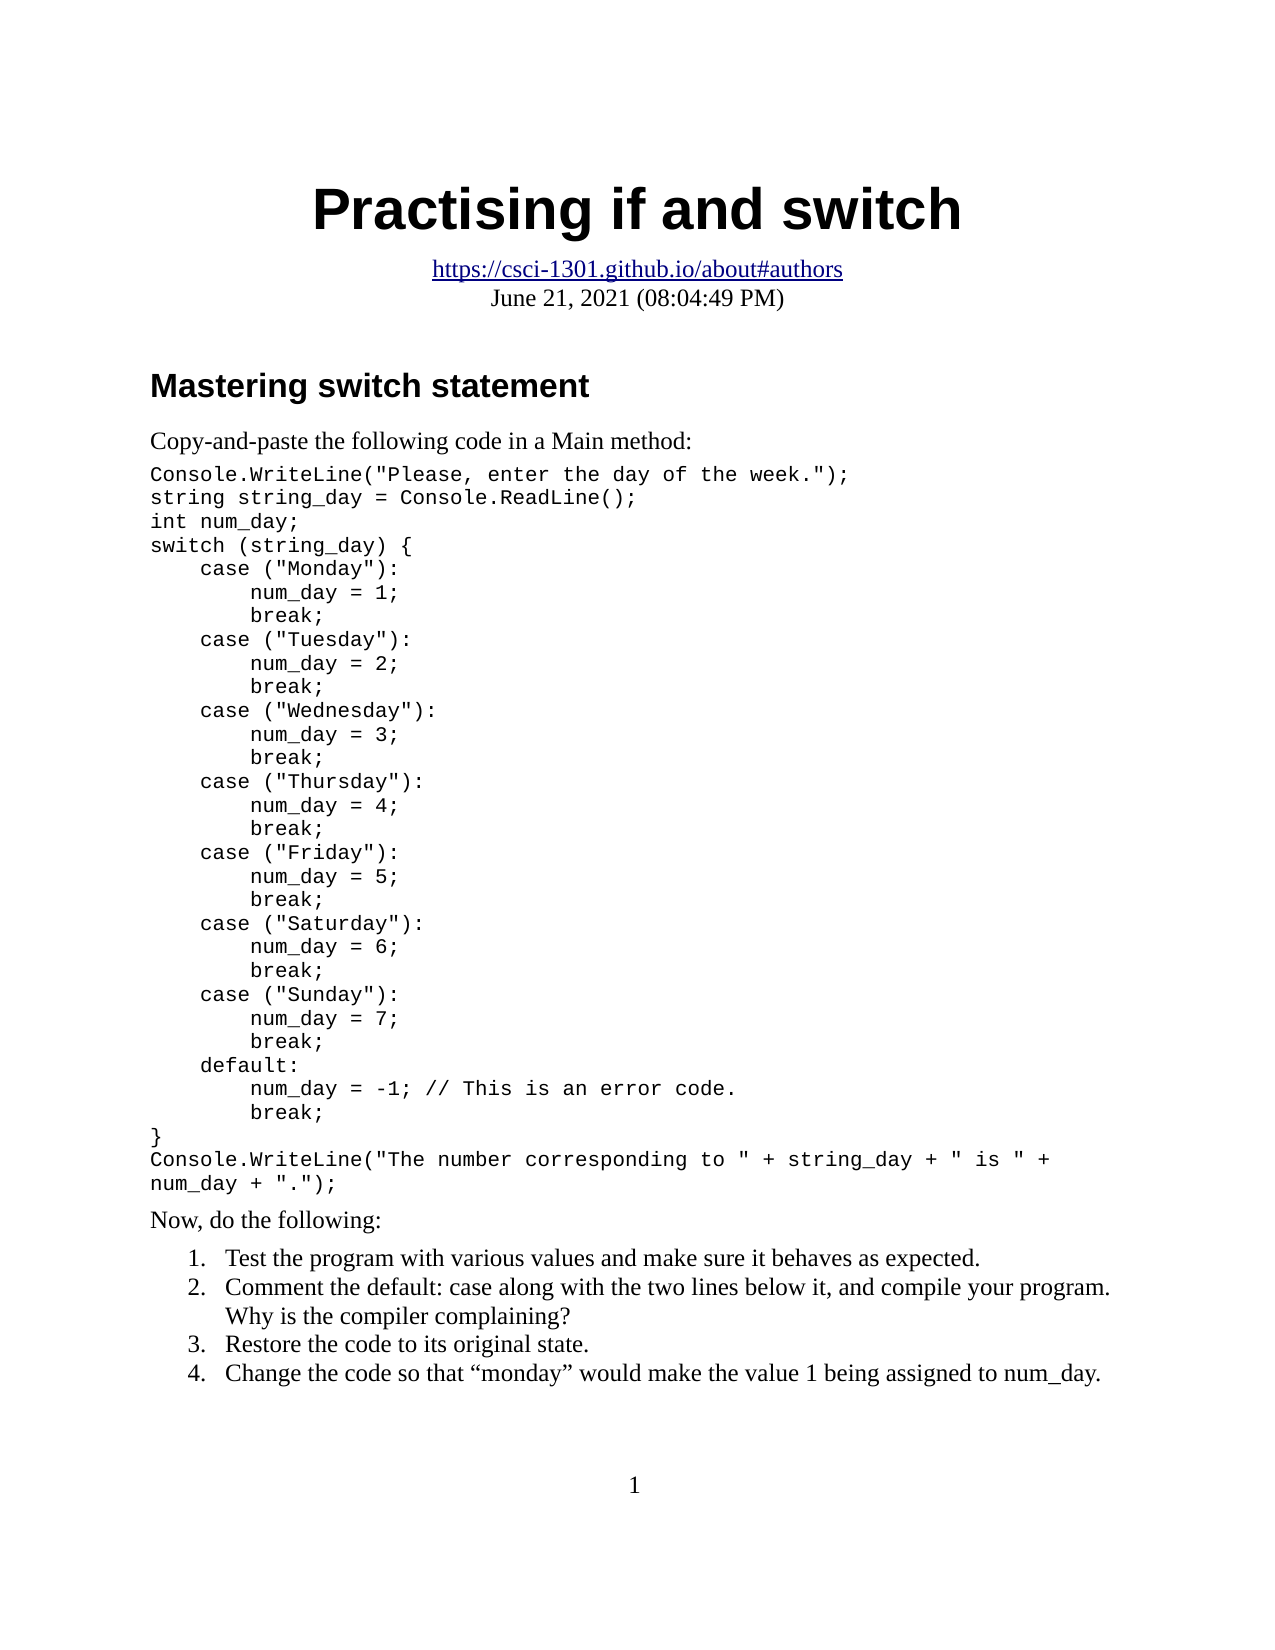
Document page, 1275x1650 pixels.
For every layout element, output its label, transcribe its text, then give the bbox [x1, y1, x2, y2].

text default: [150, 1055, 1125, 1078]
text https://csci-1301.github.io/about#authors [150, 254, 1125, 283]
text case ("Saturday"): [150, 913, 1125, 937]
text num_day = 2; [150, 653, 1125, 676]
text case ("Friday"): [150, 842, 1125, 866]
text num_day = -1; // This is an error code. [150, 1078, 1125, 1102]
text Now, do the following: [150, 1206, 1125, 1234]
text case ("Tuesday"): [150, 629, 1125, 653]
list Comment the default: case along with the two lines below it, and compile your program. Why is the compiler complaining? [187, 1272, 1125, 1329]
text num_day = 5; [150, 866, 1125, 889]
list Test the program with various values and make sure it behaves as expected. [187, 1243, 1125, 1272]
text break; [150, 889, 1125, 913]
text Copy-and-paste the following code in a Main method: [150, 426, 1125, 455]
text break; [150, 1031, 1125, 1055]
text num_day = 6; [150, 937, 1125, 960]
title Practising if and switch [150, 175, 1125, 242]
text num_day = 1; [150, 582, 1125, 606]
text break; [150, 1102, 1125, 1126]
text string string_day = Console.ReadLine(); [150, 487, 1125, 511]
text break; [150, 676, 1125, 700]
text num_day = 3; [150, 724, 1125, 747]
text case ("Sunday"): [150, 984, 1125, 1007]
text case ("Thursday"): [150, 771, 1125, 795]
text Console.WriteLine("The number corresponding to " + string_day + " is " + num_day + "."); [150, 1149, 1125, 1197]
text } [150, 1126, 1125, 1149]
text case ("Monday"): [150, 558, 1125, 582]
subtitle Mastering switch statement [150, 366, 1125, 404]
text num_day = 7; [150, 1007, 1125, 1031]
text num_day = 4; [150, 795, 1125, 818]
text break; [150, 747, 1125, 771]
text break; [150, 960, 1125, 984]
text break; [150, 818, 1125, 842]
text June 21, 2021 (08:04:49 PM) [150, 283, 1125, 312]
text switch (string_day) { [150, 534, 1125, 558]
list Restore the code to its original state. [187, 1329, 1125, 1358]
text break; [150, 606, 1125, 629]
list Change the code so that “monday” would make the value 1 being assigned to num_day. [187, 1358, 1125, 1387]
text int num_day; [150, 511, 1125, 534]
text Console.WriteLine("Please, enter the day of the week."); [150, 464, 1125, 487]
text case ("Wednesday"): [150, 700, 1125, 724]
